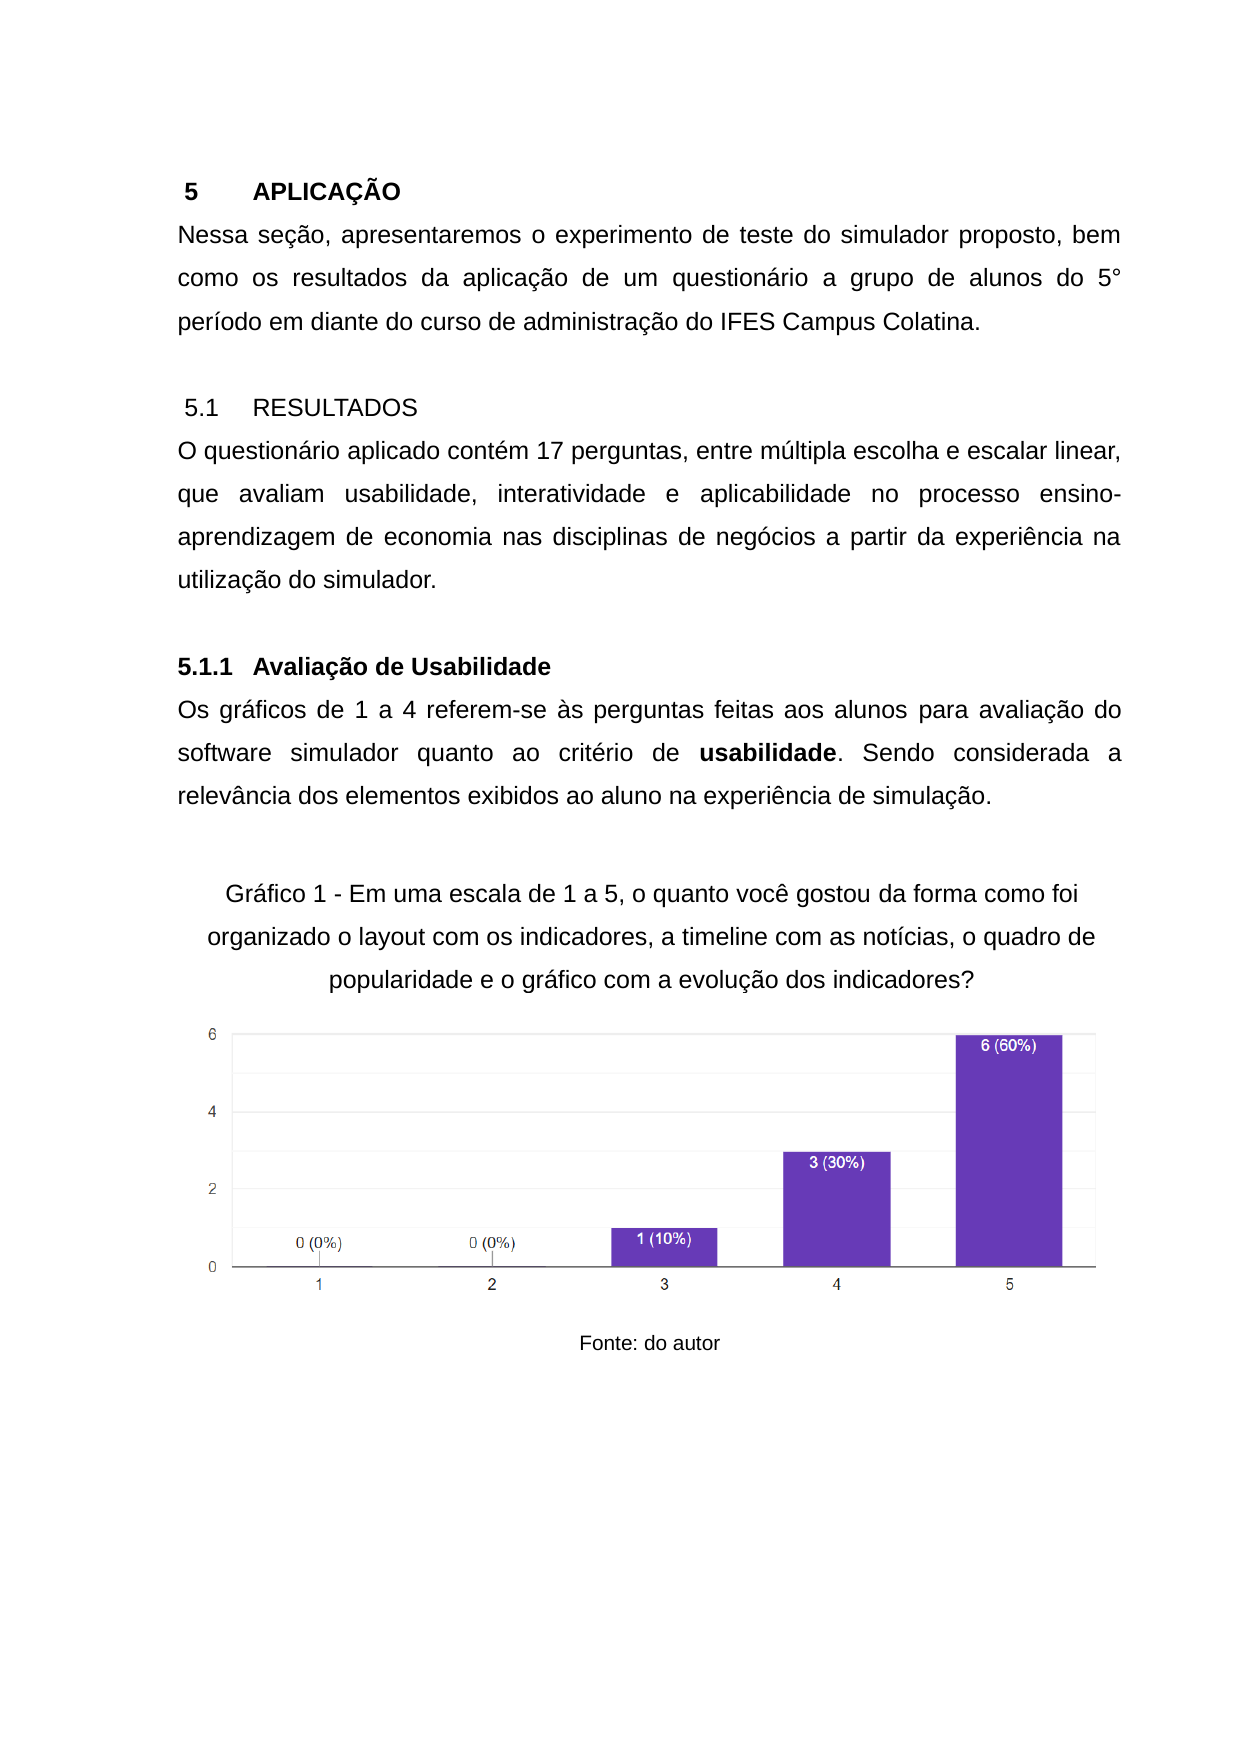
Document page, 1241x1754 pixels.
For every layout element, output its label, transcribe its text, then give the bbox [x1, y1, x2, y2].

text Os gráficos de 1 a 4 referem-se às perguntas feitas aos alunos para avaliação do software simulador quanto ao critério de usabilidade. Sendo considerada a relevância dos elementos exibidos ao aluno na experiência de simulação. [177, 695, 1122, 810]
subtitle Resultados [177, 393, 1122, 422]
text O questionário aplicado contém 17 perguntas, entre múltipla escolha e escalar linear, que avaliam usabilidade, interatividade e aplicabilidade no processo ensino-aprendizagem de economia nas disciplinas de negócios a partir da experiência na utilização do simulador. [177, 436, 1122, 594]
text Fonte: do autor [174, 1316, 1130, 1355]
subtitle Aplicação [177, 177, 1122, 206]
text Nessa seção, apresentaremos o experimento de teste do simulador proposto, bem como os resultados da aplicação de um questionário a grupo de alunos do 5° período em diante do curso de administração do IFES Campus Colatina. [177, 220, 1122, 335]
subtitle Avaliação de Usabilidade [177, 652, 1122, 680]
text [174, 867, 1130, 879]
picture [179, 993, 1106, 1316]
text Gráfico 1 - Em uma escala de 1 a 5, o quanto você gostou da forma como foi organizado o layout com os indicadores, a timeline com as notícias, o quadro de popularidade e o gráfico com a evolução dos indicadores? [174, 879, 1130, 994]
